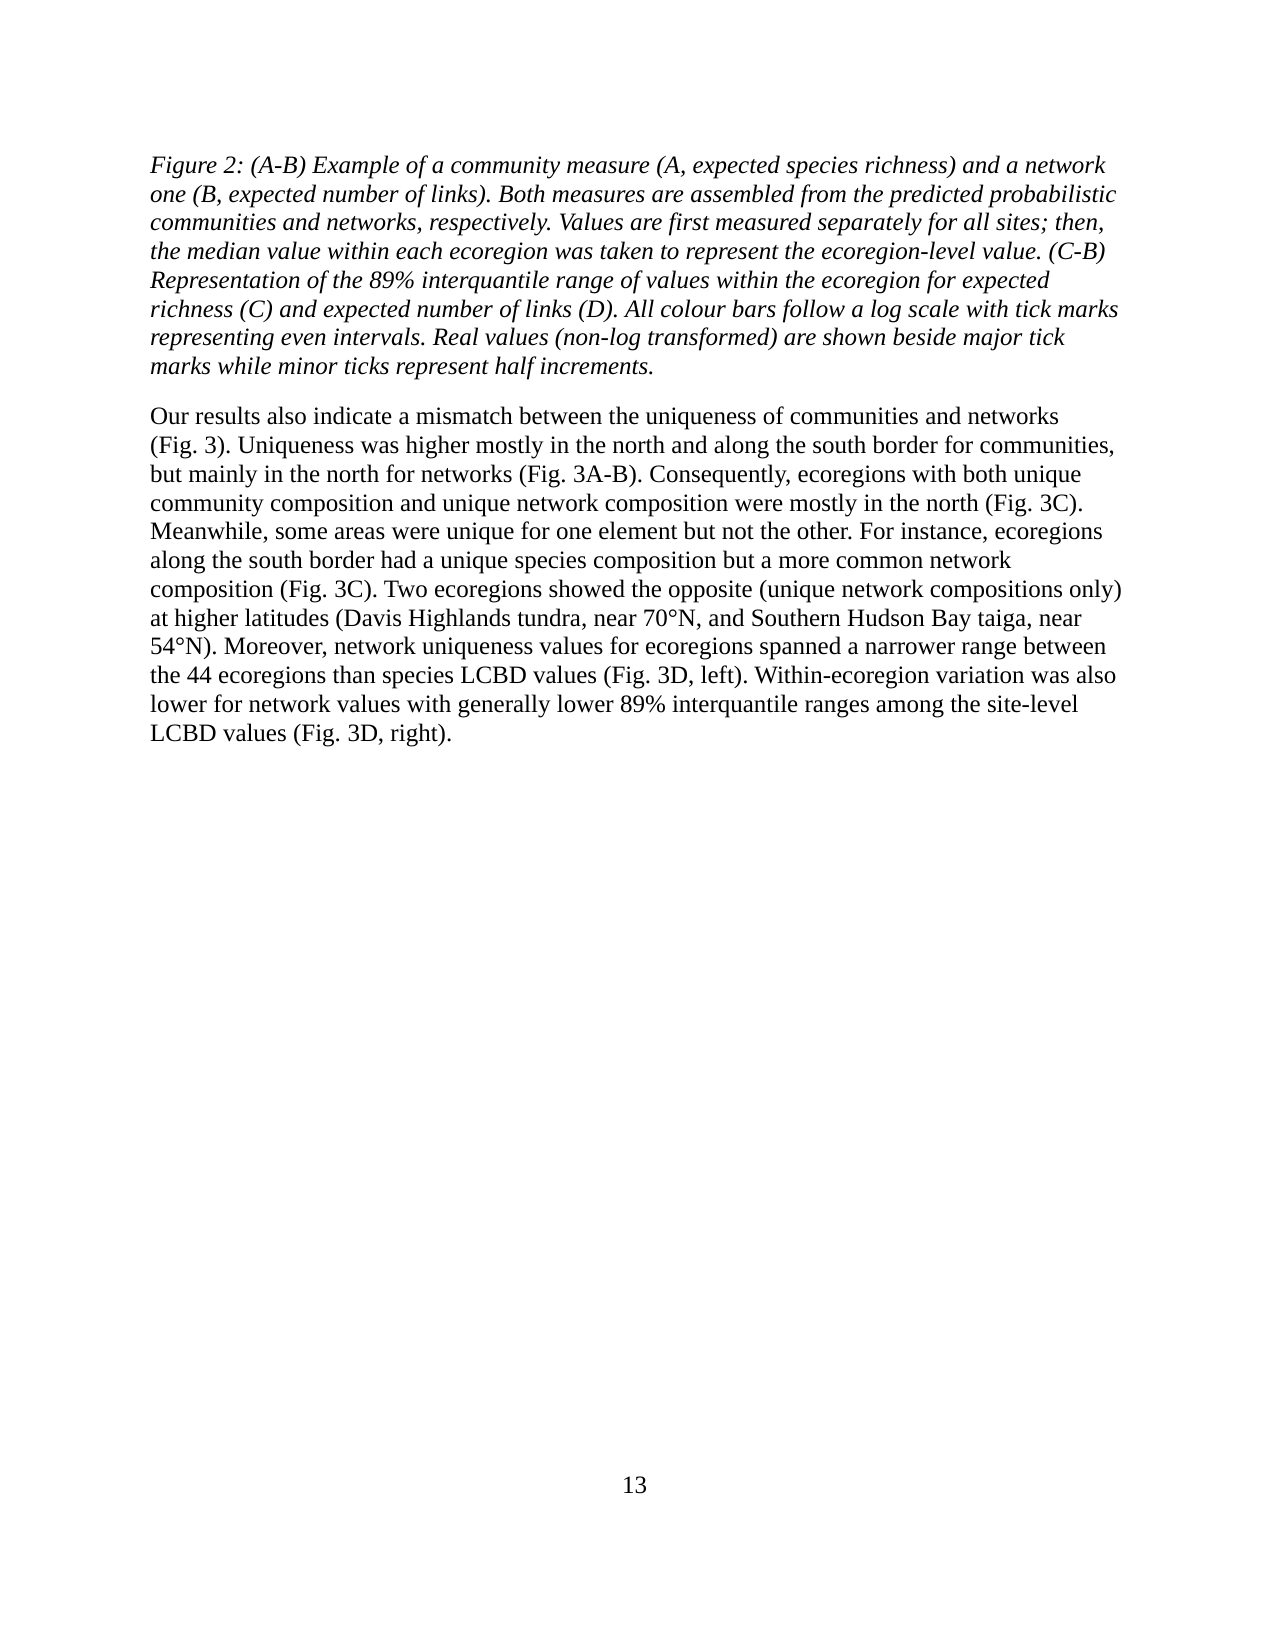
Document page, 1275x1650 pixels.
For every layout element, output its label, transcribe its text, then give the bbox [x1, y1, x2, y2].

text Figure 2: (A-B) Example of a community measure (A, expected species richness) and a network one (B, expected number of links). Both measures are assembled from the predicted probabilistic communities and networks, respectively. Values are first measured separately for all sites; then, the median value within each ecoregion was taken to represent the ecoregion-level value. (C-B) Representation of the 89% interquantile range of values within the ecoregion for expected richness (C) and expected number of links (D). All colour bars follow a log scale with tick marks representing even intervals. Real values (non-log transformed) are shown beside major tick marks while minor ticks represent half increments. [150, 150, 1125, 380]
text Our results also indicate a mismatch between the uniqueness of communities and networks (Fig. 3). Uniqueness was higher mostly in the north and along the south border for communities, but mainly in the north for networks (Fig. 3A-B). Consequently, ecoregions with both unique community composition and unique network composition were mostly in the north (Fig. 3C). Meanwhile, some areas were unique for one element but not the other. For instance, ecoregions along the south border had a unique species composition but a more common network composition (Fig. 3C). Two ecoregions showed the opposite (unique network compositions only) at higher latitudes (Davis Highlands tundra, near 70°N, and Southern Hudson Bay taiga, near 54°N). Moreover, network uniqueness values for ecoregions spanned a narrower range between the 44 ecoregions than species LCBD values (Fig. 3D, left). Within-ecoregion variation was also lower for network values with generally lower 89% interquantile ranges among the site-level LCBD values (Fig. 3D, right). [150, 401, 1125, 746]
